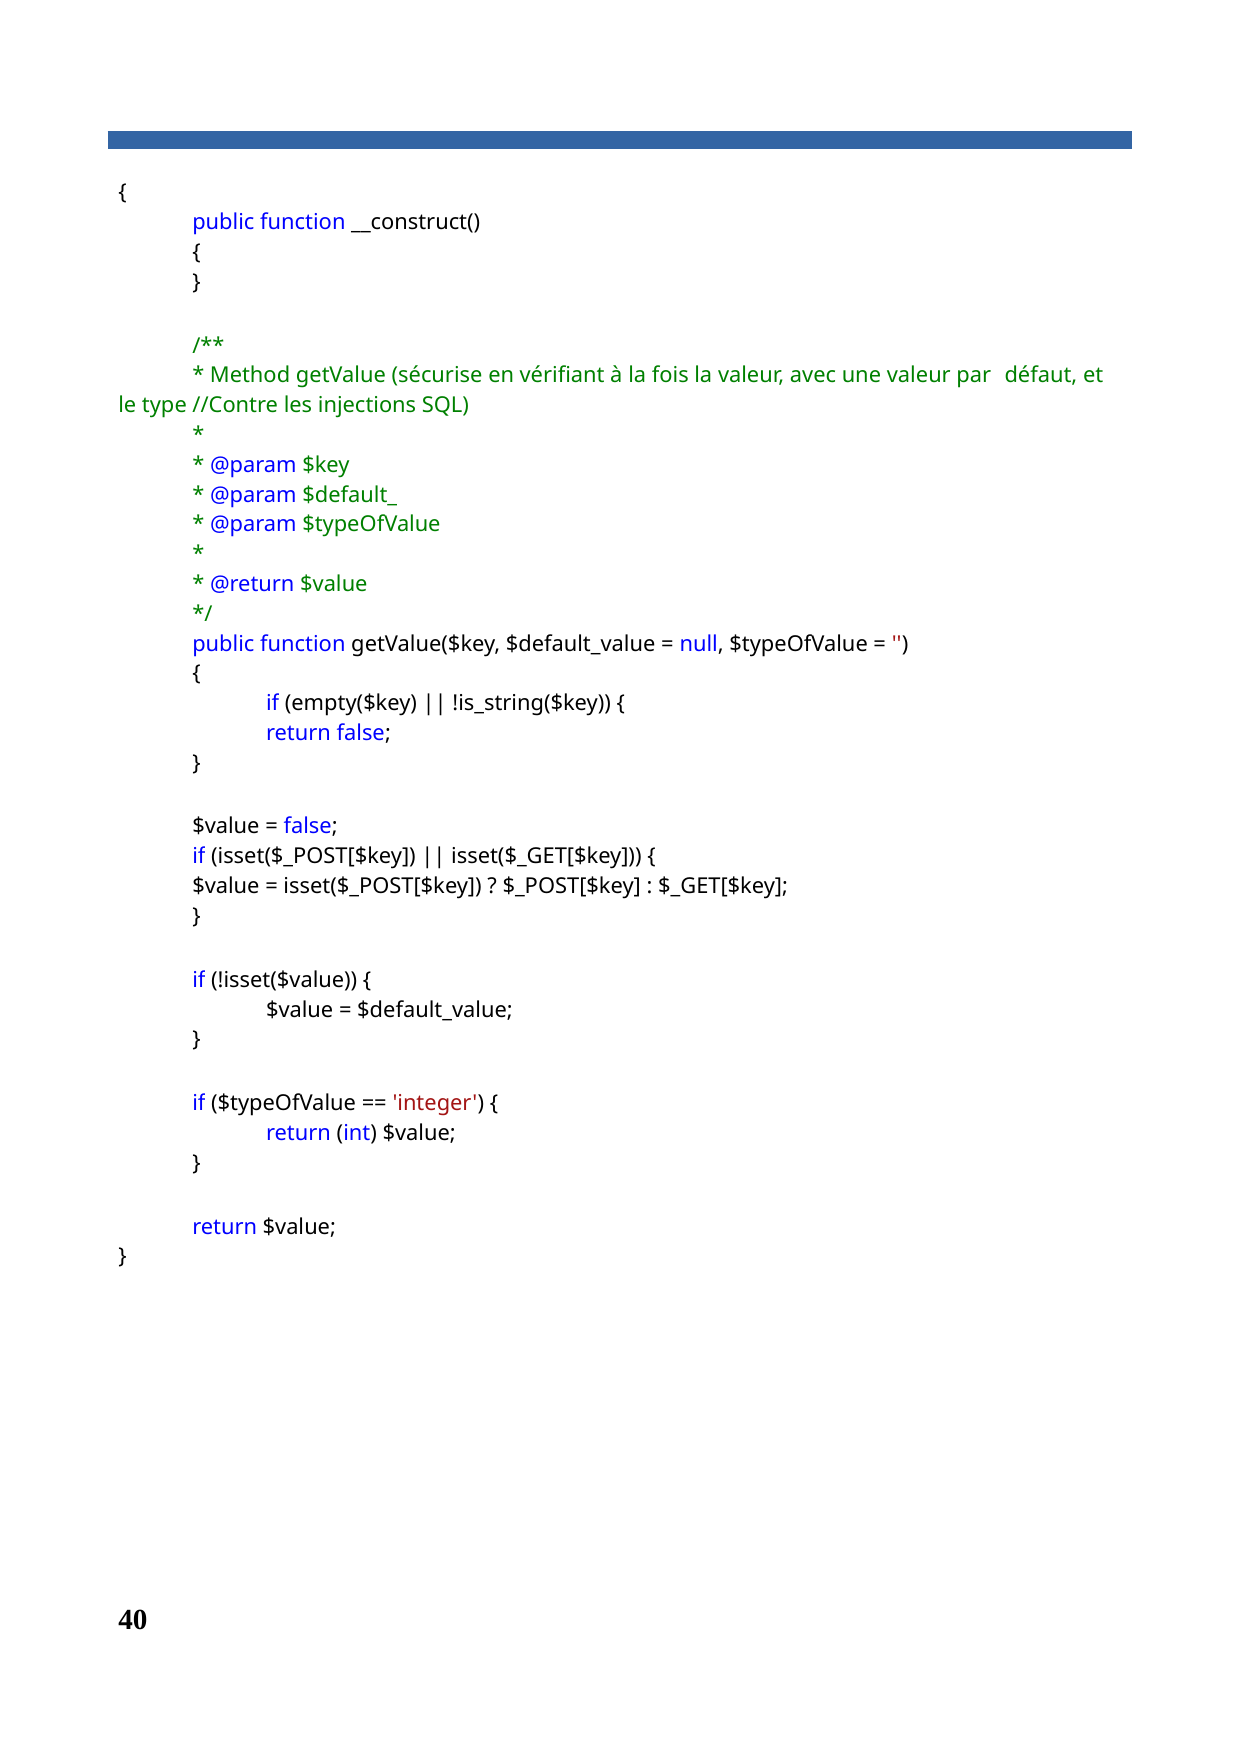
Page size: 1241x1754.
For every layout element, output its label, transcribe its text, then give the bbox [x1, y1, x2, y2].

text if (!isset($value)) { [118, 964, 1122, 993]
text { [118, 657, 1122, 687]
text * [118, 419, 1122, 449]
text $value = isset($_POST[$key]) ? $_POST[$key] : $_GET[$key]; [118, 870, 1122, 900]
text * Method getValue (sécurise en vérifiant à la fois la valeur, avec une valeur par défaut, et le type //Contre les injections SQL) [118, 359, 1122, 419]
text if (empty($key) || !is_string($key)) { [118, 687, 1122, 717]
text $value = false; [118, 811, 1122, 840]
text */ [118, 598, 1122, 627]
text } [118, 900, 1122, 930]
text * @param $key [118, 449, 1122, 478]
text } [118, 266, 1122, 296]
text } [118, 1023, 1122, 1053]
text * @param $default_ [118, 478, 1122, 508]
text * [118, 538, 1122, 568]
text * @return $value [118, 568, 1122, 598]
text if ($typeOfValue == 'integer') { [118, 1087, 1122, 1117]
text return $value; [118, 1211, 1122, 1240]
text * @param $typeOfValue [118, 508, 1122, 538]
text } [118, 1147, 1122, 1177]
text } [118, 1240, 1122, 1270]
text /** [118, 329, 1122, 359]
text $value = $default_value; [118, 993, 1122, 1023]
text if (isset($_POST[$key]) || isset($_GET[$key])) { [118, 840, 1122, 870]
text { [118, 236, 1122, 266]
text public function __construct() [118, 206, 1122, 236]
text public function getValue($key, $default_value = null, $typeOfValue = '') [118, 627, 1122, 657]
text return false; [118, 717, 1122, 747]
text } [118, 747, 1122, 776]
text return (int) $value; [118, 1117, 1122, 1147]
text { [118, 176, 1122, 206]
